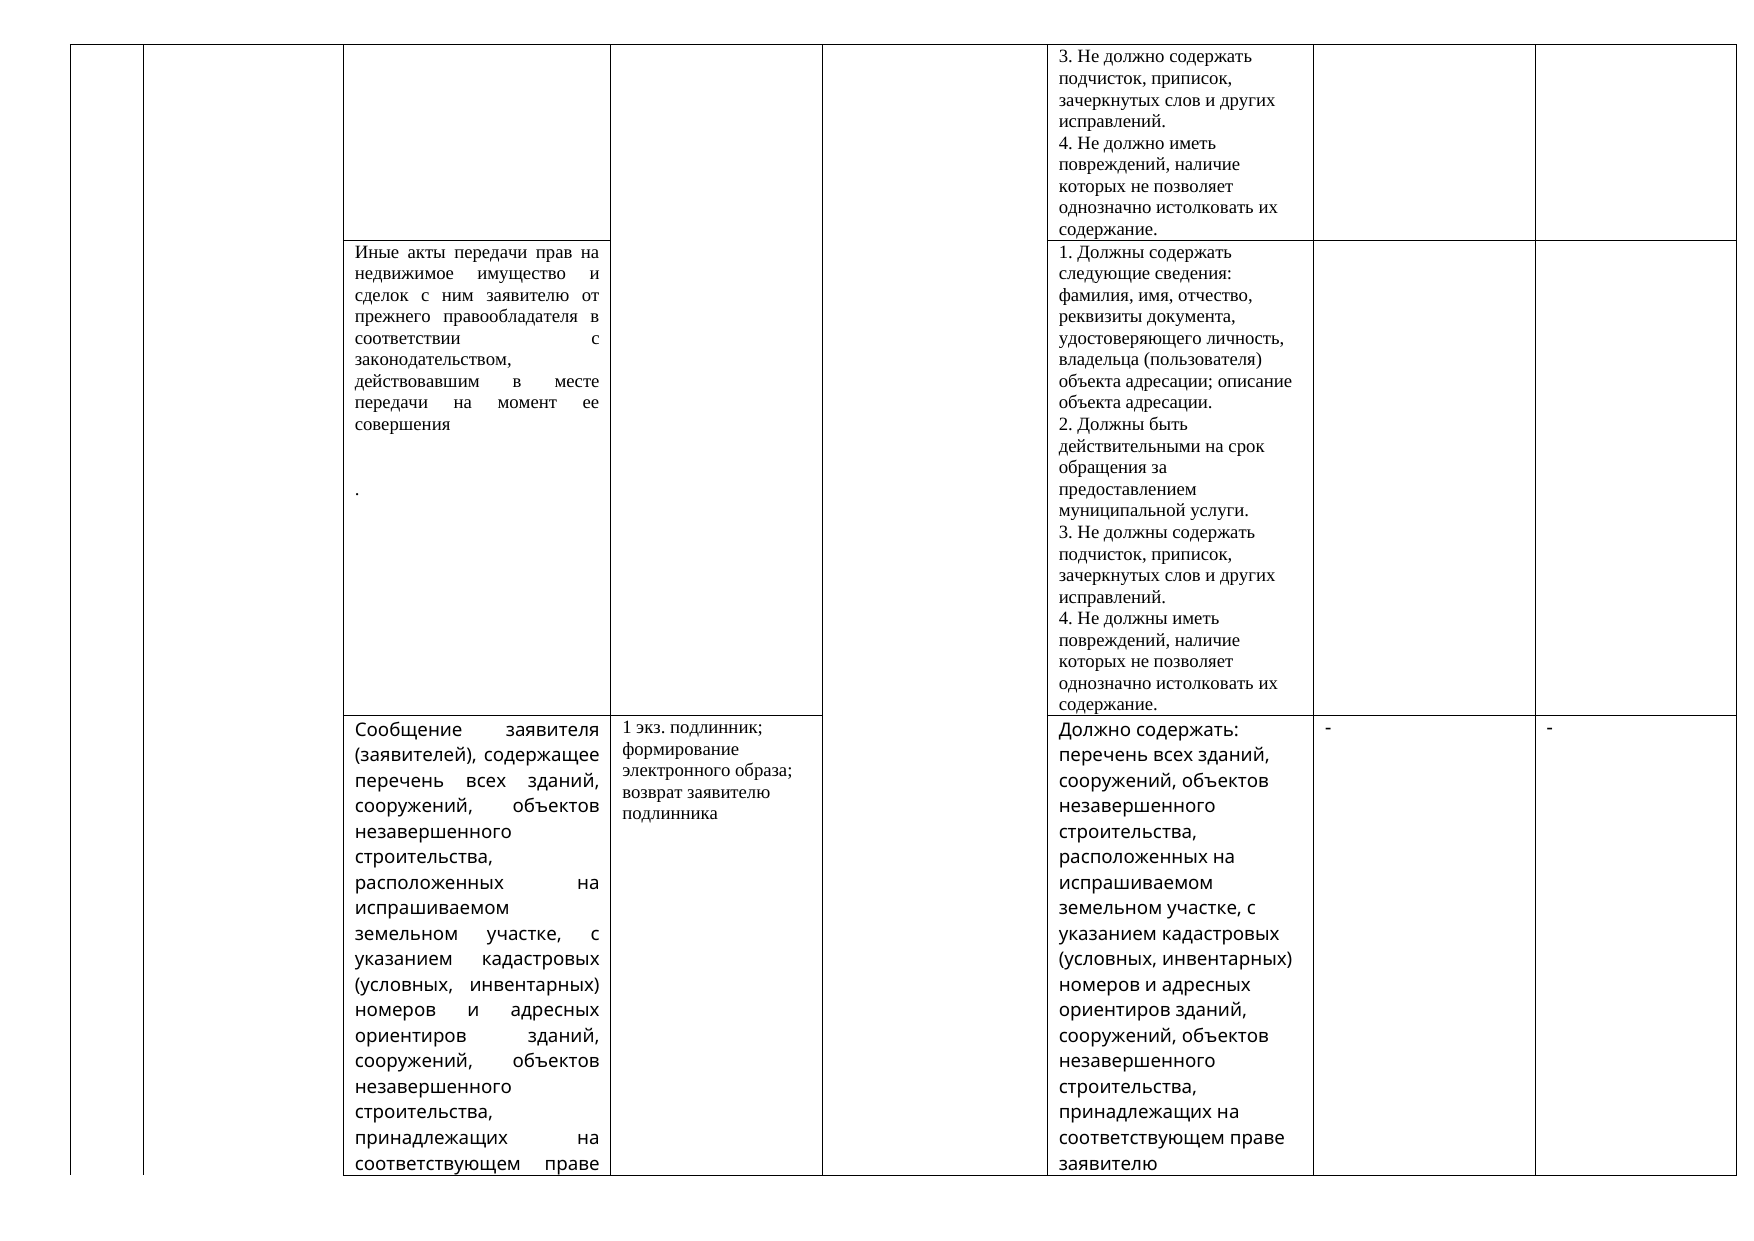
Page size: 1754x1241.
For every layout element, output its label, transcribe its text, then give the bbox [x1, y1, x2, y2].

table_cell Иные акты передачи прав на недвижимое имущество и сделок с ним заявителю от прежнего правообладателя в соответствии с законодательством, действовавшим в месте передачи на момент ее совершения . [344, 241, 610, 715]
table_cell [1536, 45, 1736, 239]
table_cell [1314, 241, 1535, 715]
table_cell 3. Не должно содержать подчисток, приписок, зачеркнутых слов и других исправлений. 4. Не должно иметь повреждений, наличие которых не позволяет однозначно истолковать их содержание. [1048, 45, 1313, 239]
table_cell 1 экз. подлинник; формирование электронного образа; возврат заявителю подлинника [611, 716, 822, 1175]
table_cell - [1536, 716, 1736, 1175]
table_cell [1314, 45, 1535, 239]
table_cell Сообщение заявителя (заявителей), содержащее перечень всех зданий, сооружений, объектов незавершенного строительства, расположенных на испрашиваемом земельном участке, с указанием кадастровых (условных, инвентарных) номеров и адресных ориентиров зданий, сооружений, объектов незавершенного строительства, принадлежащих на соответствующем праве [344, 716, 610, 1175]
table_cell [344, 45, 610, 239]
table_cell Должно содержать: перечень всех зданий, сооружений, объектов незавершенного строительства, расположенных на испрашиваемом земельном участке, с указанием кадастровых (условных, инвентарных) номеров и адресных ориентиров зданий, сооружений, объектов незавершенного строительства, принадлежащих на соответствующем праве заявителю [1048, 716, 1313, 1175]
table_cell - [1314, 716, 1535, 1175]
table_cell [1536, 241, 1736, 715]
table_cell 1. Должны содержать следующие сведения: фамилия, имя, отчество, реквизиты документа, удостоверяющего личность, владельца (пользователя) объекта адресации; описание объекта адресации. 2. Должны быть действительными на срок обращения за предоставлением муниципальной услуги. 3. Не должны содержать подчисток, приписок, зачеркнутых слов и других исправлений. 4. Не должны иметь повреждений, наличие которых не позволяет однозначно истолковать их содержание. [1048, 241, 1313, 715]
